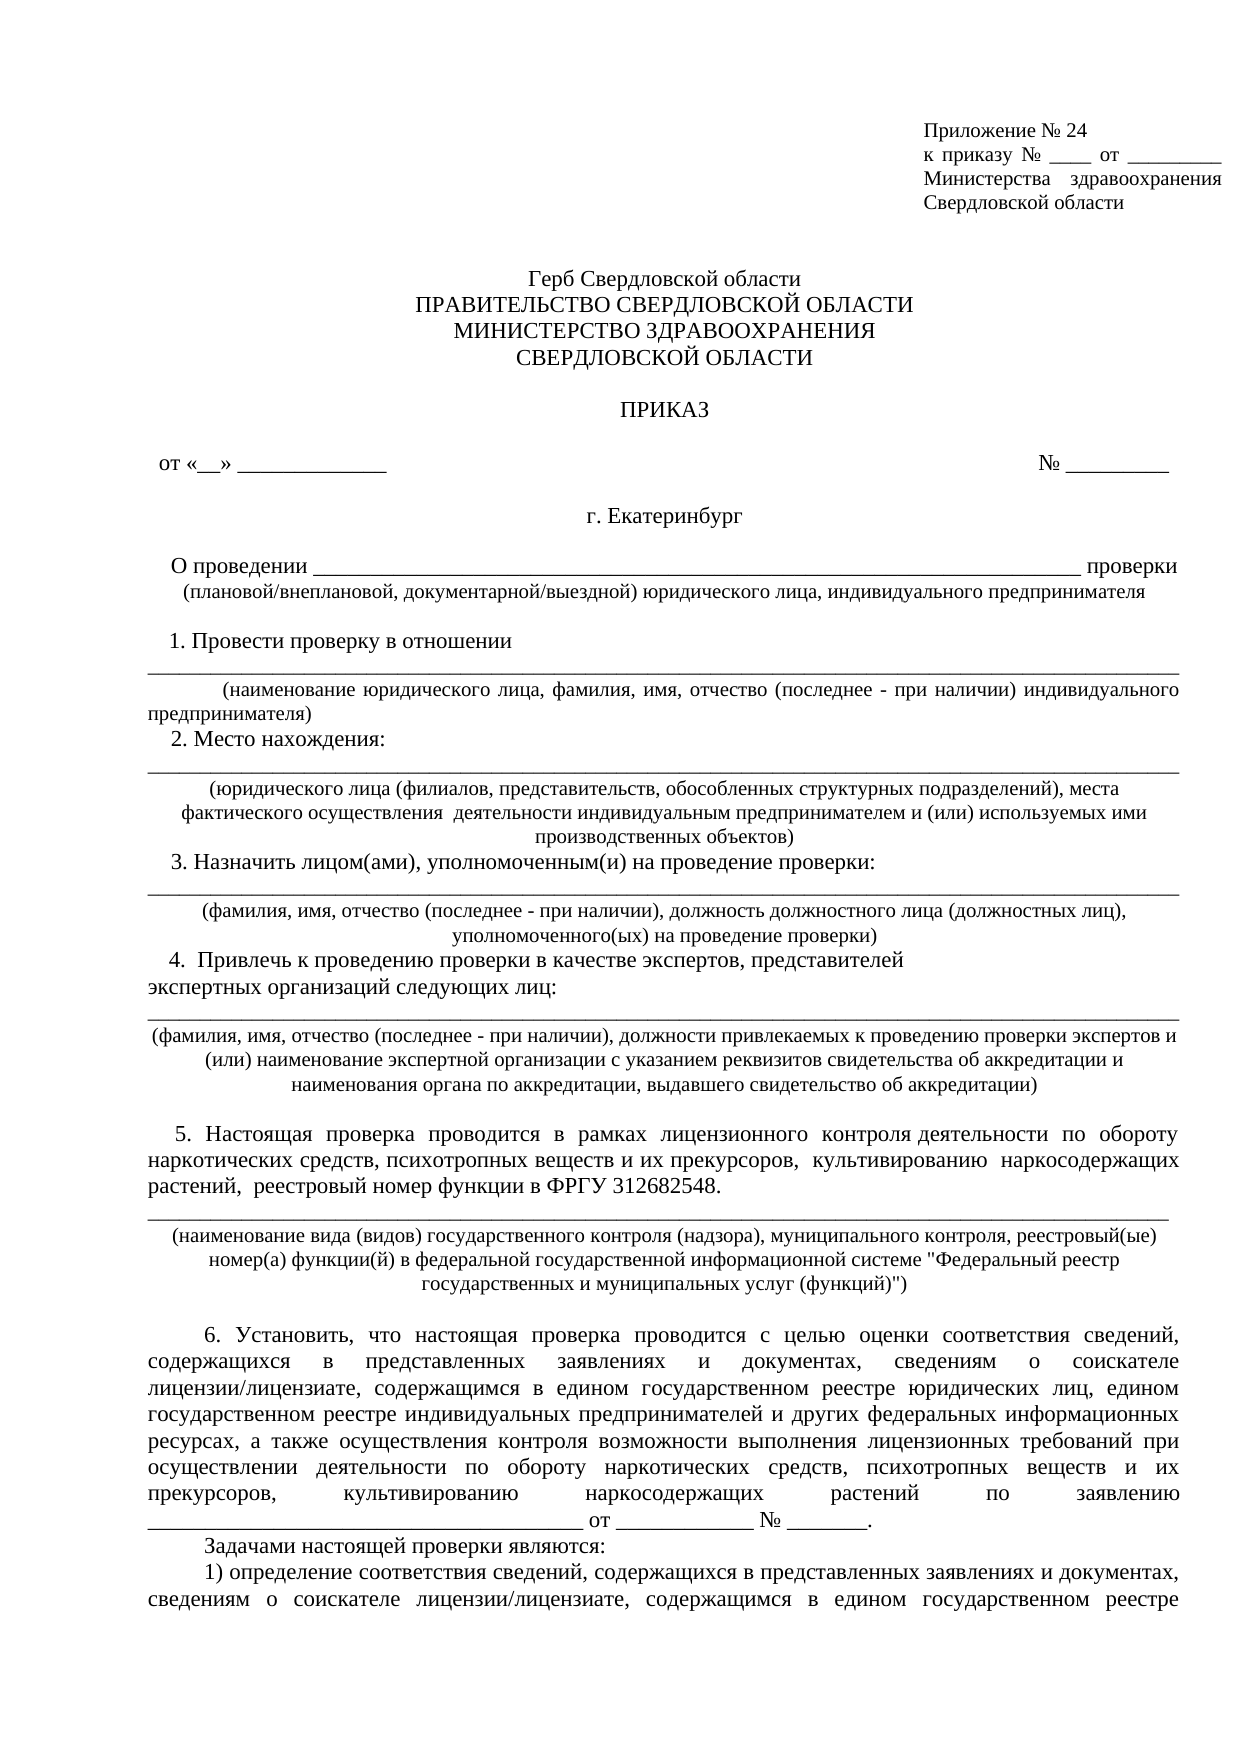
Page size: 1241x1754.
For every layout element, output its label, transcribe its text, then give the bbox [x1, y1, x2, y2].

text (фамилия, имя, отчество (последнее - при наличии), должности привлекаемых к проведению проверки экспертов и (или) наименование экспертной организации с указанием реквизитов свидетельства об аккредитации и наименования органа по аккредитации, выдавшего свидетельство об аккредитации) [148, 1023, 1181, 1096]
text 2. Место нахождения: [148, 725, 1181, 752]
text ___________________________________________________________________________________________________ [148, 752, 1181, 776]
text О проведении ___________________________________________________________________ проверки [148, 552, 1181, 579]
text СВЕРДЛОВСКОЙ ОБЛАСТИ [148, 344, 1181, 370]
text ПРАВИТЕЛЬСТВО СВЕРДЛОВСКОЙ ОБЛАСТИ [148, 291, 1181, 317]
table_header Приложение № 24 к приказу № ____ от _________ Министерства здравоохранения Свердловской области [912, 118, 1233, 238]
text 4. Привлечь к проведению проверки в качестве экспертов, представителей [148, 947, 1181, 973]
text 6. Установить, что настоящая проверка проводится с целью оценки соответствия сведений, содержащихся в представленных заявлениях и документах, сведениям о соискателе лицензии/лицензиате, содержащимся в едином государственном реестре юридических лиц, едином государственном реестре индивидуальных предпринимателей и других федеральных информационных ресурсах, а также осуществления контроля возможности выполнения лицензионных требований при осуществлении деятельности по обороту наркотических средств, психотропных веществ и их прекурсоров, культивированию наркосодержащих растений по заявлению ______________________________________ от ____________ № _______. [148, 1321, 1181, 1532]
text (наименование вида (видов) государственного контроля (надзора), муниципального контроля, реестровый(ые) номер(а) функции(й) в федеральной государственной информационной системе "Федеральный реестр государственных и муниципальных услуг (функций)") [148, 1223, 1181, 1295]
text (наименование юридического лица, фамилия, имя, отчество (последнее - при наличии) индивидуального предпринимателя) [148, 677, 1181, 725]
text ПРИКАЗ [148, 397, 1181, 423]
text __________________________________________________________________________________________________ [148, 1199, 1181, 1223]
text экспертных организаций следующих лиц: [148, 973, 1181, 999]
text 1) определение соответствия сведений, содержащихся в представленных заявлениях и документах, сведениям о соискателе лицензии/лицензиате, содержащимся в едином государственном реестре [148, 1558, 1181, 1611]
text МИНИСТЕРСТВО ЗДРАВООХРАНЕНИЯ [148, 317, 1181, 344]
text (фамилия, имя, отчество (последнее - при наличии), должность должностного лица (должностных лиц), уполномоченного(ых) на проведение проверки) [148, 898, 1181, 947]
text ___________________________________________________________________________________________________ [148, 999, 1181, 1023]
text Задачами настоящей проверки являются: [148, 1532, 1181, 1558]
text ___________________________________________________________________________________________________ [148, 874, 1181, 898]
table_header [148, 118, 912, 238]
text от «__» _____________ № _________ [148, 449, 1181, 476]
text ___________________________________________________________________________________________________ [148, 653, 1181, 677]
text Герб Свердловской области [148, 265, 1181, 291]
text (юридического лица (филиалов, представительств, обособленных структурных подразделений), места фактического осуществления деятельности индивидуальным предпринимателем и (или) используемых ими [148, 776, 1181, 824]
text г. Екатеринбург [148, 502, 1181, 528]
text (плановой/внеплановой, документарной/выездной) юридического лица, индивидуального предпринимателя [148, 579, 1181, 603]
text 1. Провести проверку в отношении [148, 627, 1181, 653]
text 5. Настоящая проверка проводится в рамках лицензионного контроля деятельности по обороту наркотических средств, психотропных веществ и их прекурсоров, культивированию наркосодержащих растений, реестровый номер функции в ФРГУ 312682548. [148, 1119, 1181, 1199]
text 3. Назначить лицом(ами), уполномоченным(и) на проведение проверки: [148, 848, 1181, 874]
text производственных объектов) [148, 824, 1181, 848]
